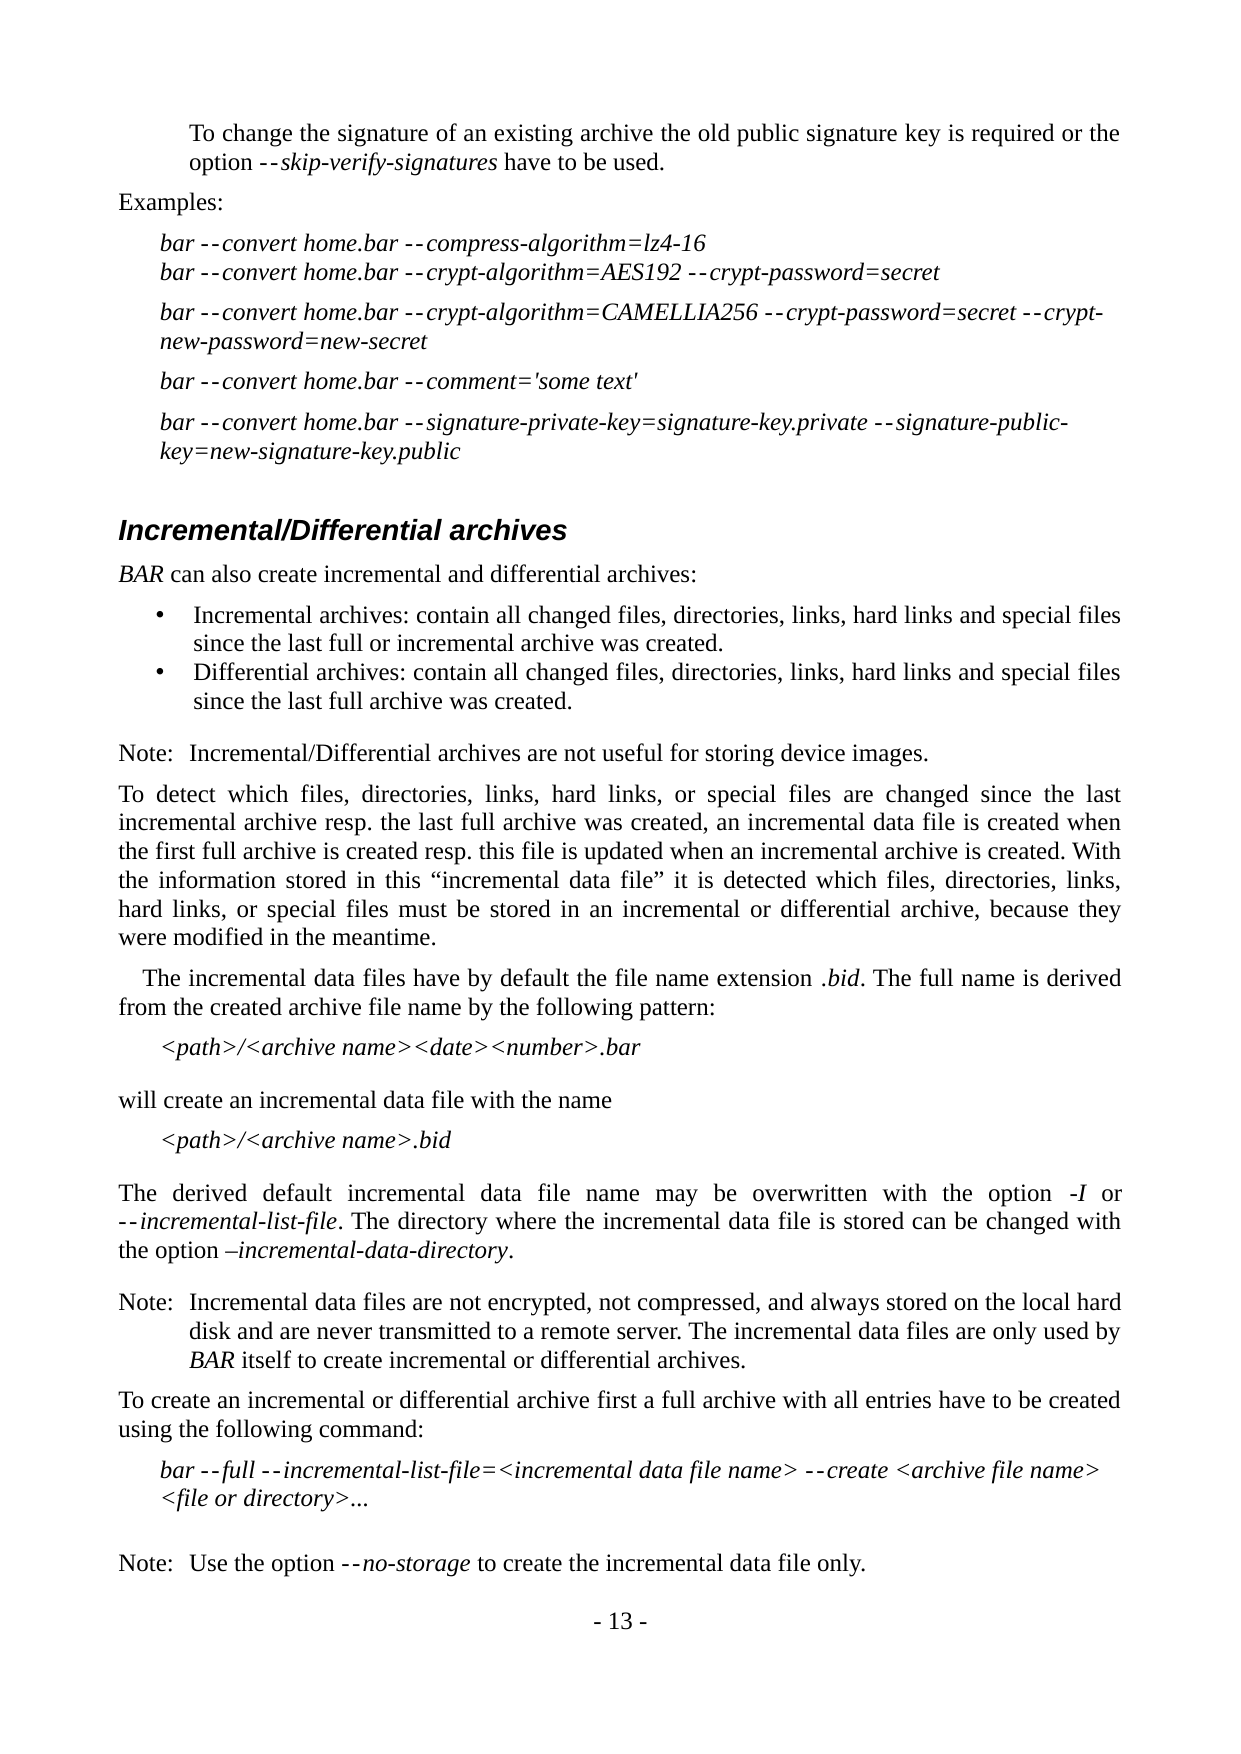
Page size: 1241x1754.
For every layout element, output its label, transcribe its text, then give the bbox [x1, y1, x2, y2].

text The derived default incremental data file name may be overwritten with the option -I or ‑‑incremental-list-file. The directory where the incremental data file is stored can be changed with the option –incremental-data-directory. [118, 1178, 1122, 1264]
text Note: Incremental data files are not encrypted, not compressed, and always stored on the local hard disk and are never transmitted to a remote server. The incremental data files are only used by BAR itself to create incremental or differential archives. [118, 1287, 1122, 1374]
text <path>/<archive name>.bid [159, 1125, 1122, 1154]
text bar ‑‑convert home.bar ‑‑crypt-algorithm=CAMELLIA256 ‑‑crypt-password=secret ‑‑crypt-new-password=new-secret [159, 297, 1122, 355]
text bar ‑‑convert home.bar ‑‑signature-private-key=signature-key.private ‑‑signature-public-key=new-signature-key.public [159, 407, 1122, 464]
text bar ‑‑convert home.bar ‑‑comment='some text' [159, 366, 1122, 395]
text Examples: [118, 187, 1122, 216]
text BAR can also create incremental and differential archives: [118, 559, 1122, 588]
text will create an incremental data file with the name [118, 1085, 1122, 1113]
text Note: Incremental/Differential archives are not useful for storing device images. [118, 738, 1122, 767]
text bar ‑‑convert home.bar ‑‑crypt-algorithm=AES192 ‑‑crypt-password=secret [159, 257, 1122, 285]
text To detect which files, directories, links, hard links, or special files are changed since the last incremental archive resp. the last full archive was created, an incremental data file is created when the first full archive is created resp. this file is updated when an incremental archive is created. With the information stored in this “incremental data file” it is detected which files, directories, links, hard links, or special files must be stored in an incremental or differential archive, because they were modified in the meantime. [118, 779, 1122, 951]
text <path>/<archive name><date><number>.bar [159, 1032, 1122, 1061]
text Note: Use the option ‑‑no-storage to create the incremental data file only. [118, 1548, 1122, 1576]
text bar ‑‑convert home.bar ‑‑compress-algorithm=lz4-16 [159, 228, 1122, 257]
subtitle Incremental/Differential archives [118, 513, 1122, 547]
text bar ‑‑full ‑‑incremental-list-file=<incremental data file name> ‑‑create <archive file name> <file or directory>... [159, 1455, 1122, 1512]
text The incremental data files have by default the file name extension .bid. The full name is derived from the created archive file name by the following pattern: [118, 963, 1122, 1021]
text To change the signature of an existing archive the old public signature key is required or the option ‑‑skip-verify-signatures have to be used. [118, 118, 1122, 176]
list Incremental archives: contain all changed files, directories, links, hard links and special files since the last full or incremental archive was created. [156, 600, 1122, 657]
text To create an incremental or differential archive first a full archive with all entries have to be created using the following command: [118, 1385, 1122, 1443]
list Differential archives: contain all changed files, directories, links, hard links and special files since the last full archive was created. [156, 657, 1122, 715]
